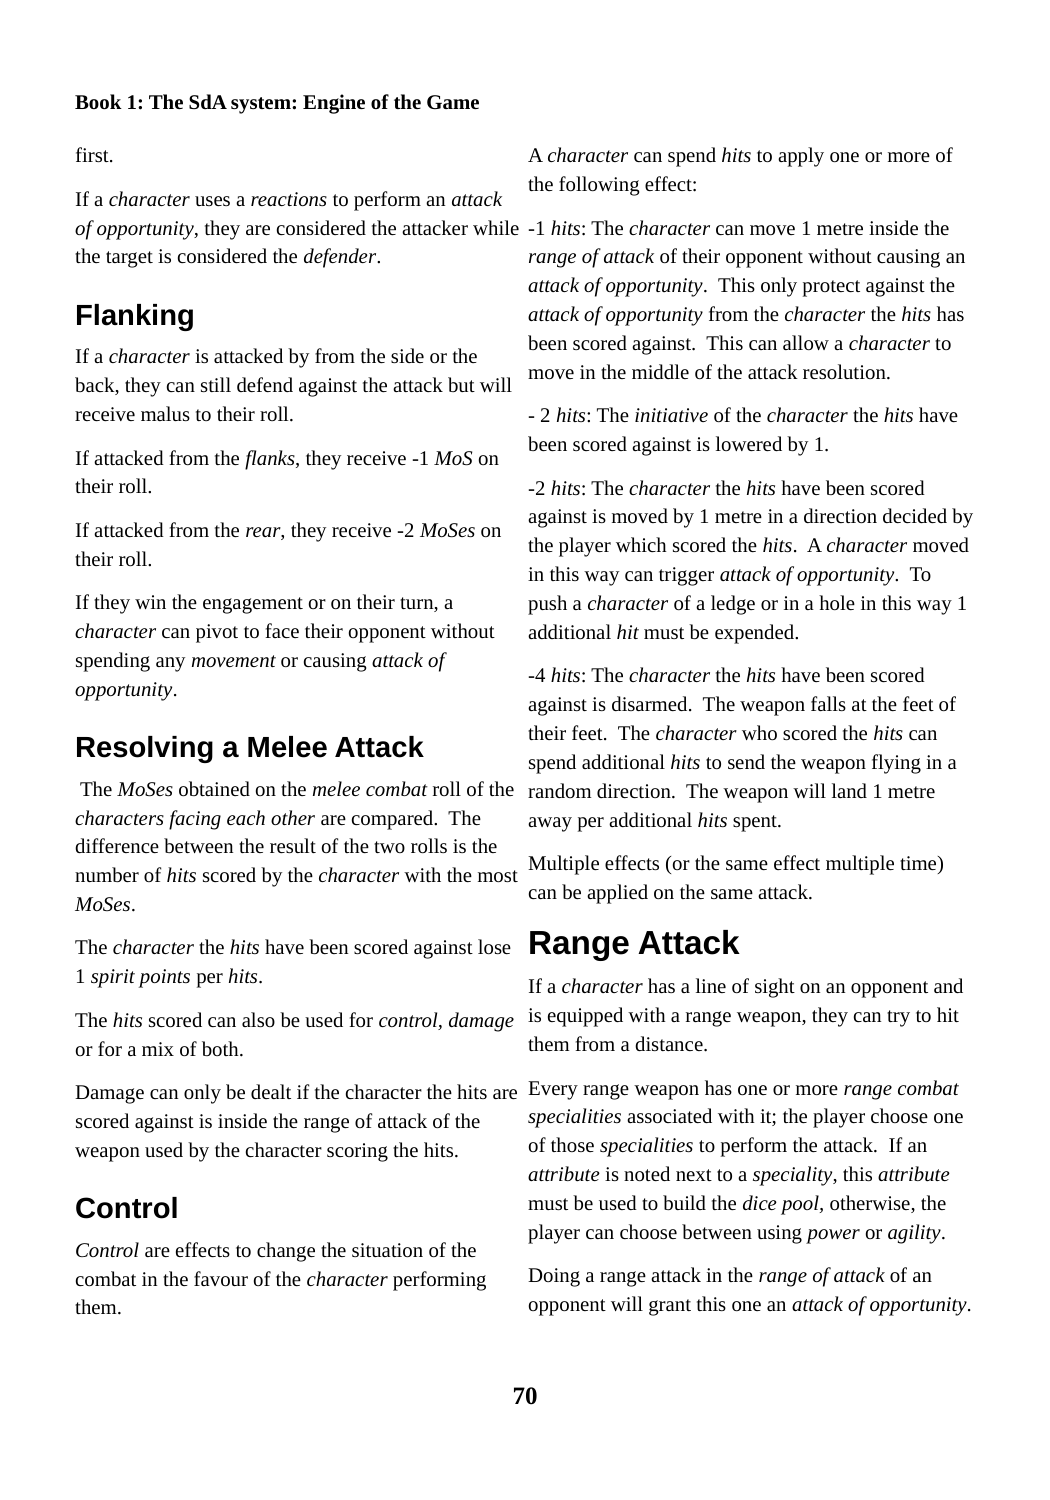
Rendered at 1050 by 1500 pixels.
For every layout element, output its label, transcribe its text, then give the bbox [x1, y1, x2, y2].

text -4 hits: The character the hits have been scored against is disarmed. The weapon falls at the feet of their feet. The character who scored the hits can spend additional hits to send the weapon flying in a random direction. The weapon will land 1 metre away per additional hits spent. [528, 663, 975, 832]
text If a character is attacked by from the side or the back, they can still defend against the attack but will receive malus to their roll. [75, 344, 522, 426]
text If attacked from the flanks, they receive -1 MoS on their roll. [75, 446, 522, 498]
text If attacked from the rear, they receive -2 MoSes on their roll. [75, 518, 522, 571]
text The character the hits have been scored against lose 1 spirit points per hits. [75, 935, 522, 988]
text The MoSes obtained on the melee combat roll of the characters facing each other are compared. The difference between the result of the two rolls is the number of hits scored by the character with the most MoSes. [75, 777, 522, 916]
subtitle Range Attack [528, 923, 975, 962]
text -2 hits: The character the hits have been scored against is moved by 1 metre in a direction decided by the player which scored the hits. A character moved in this way can trigger attack of opportunity. To push a character of a ledge or in a hole in this way 1 additional hit must be expended. [528, 476, 975, 644]
subtitle Resolving a Melee Attack [75, 731, 522, 764]
text If a character uses a reactions to perform an attack of opportunity, they are considered the attacker while the target is considered the defender. [75, 187, 522, 268]
text Control are effects to change the situation of the combat in the favour of the character performing them. [75, 1238, 522, 1319]
text first. [75, 143, 522, 167]
text Every range weapon has one or more range combat specialities associated with it; the player choose one of those specialities to perform the attack. If an attribute is noted next to a speciality, this attribute must be used to build the dice pool, otherwise, the player can choose between using power or agility. [528, 1075, 975, 1244]
text If a character has a line of sight on an opponent and is equipped with a range weapon, they can try to hit them from a distance. [528, 974, 975, 1056]
subtitle Flanking [75, 298, 522, 332]
text - 2 hits: The initiative of the character the hits have been scored against is lowered by 1. [528, 403, 975, 456]
text Damage can only be dealt if the character the hits are scored against is inside the range of attack of the weapon used by the character scoring the hits. [75, 1080, 522, 1162]
subtitle Control [75, 1192, 522, 1225]
text -1 hits: The character can move 1 metre inside the range of attack of their opponent without causing an attack of opportunity. This only protect against the attack of opportunity from the character the hits has been scored against. This can allow a character to move in the middle of the attack resolution. [528, 216, 975, 384]
text Multiple effects (or the same effect multiple time) can be applied on the same attack. [528, 851, 975, 904]
text A character can spend hits to apply one or more of the following effect: [528, 143, 975, 196]
text The hits scored can also be used for control, damage or for a mix of both. [75, 1008, 522, 1061]
text Doing a range attack in the range of attack of an opponent will grant this one an attack of opportunity. [528, 1263, 975, 1316]
text If they win the engagement or on their turn, a character can pivot to face their opponent without spending any movement or causing attack of opportunity. [75, 590, 522, 701]
